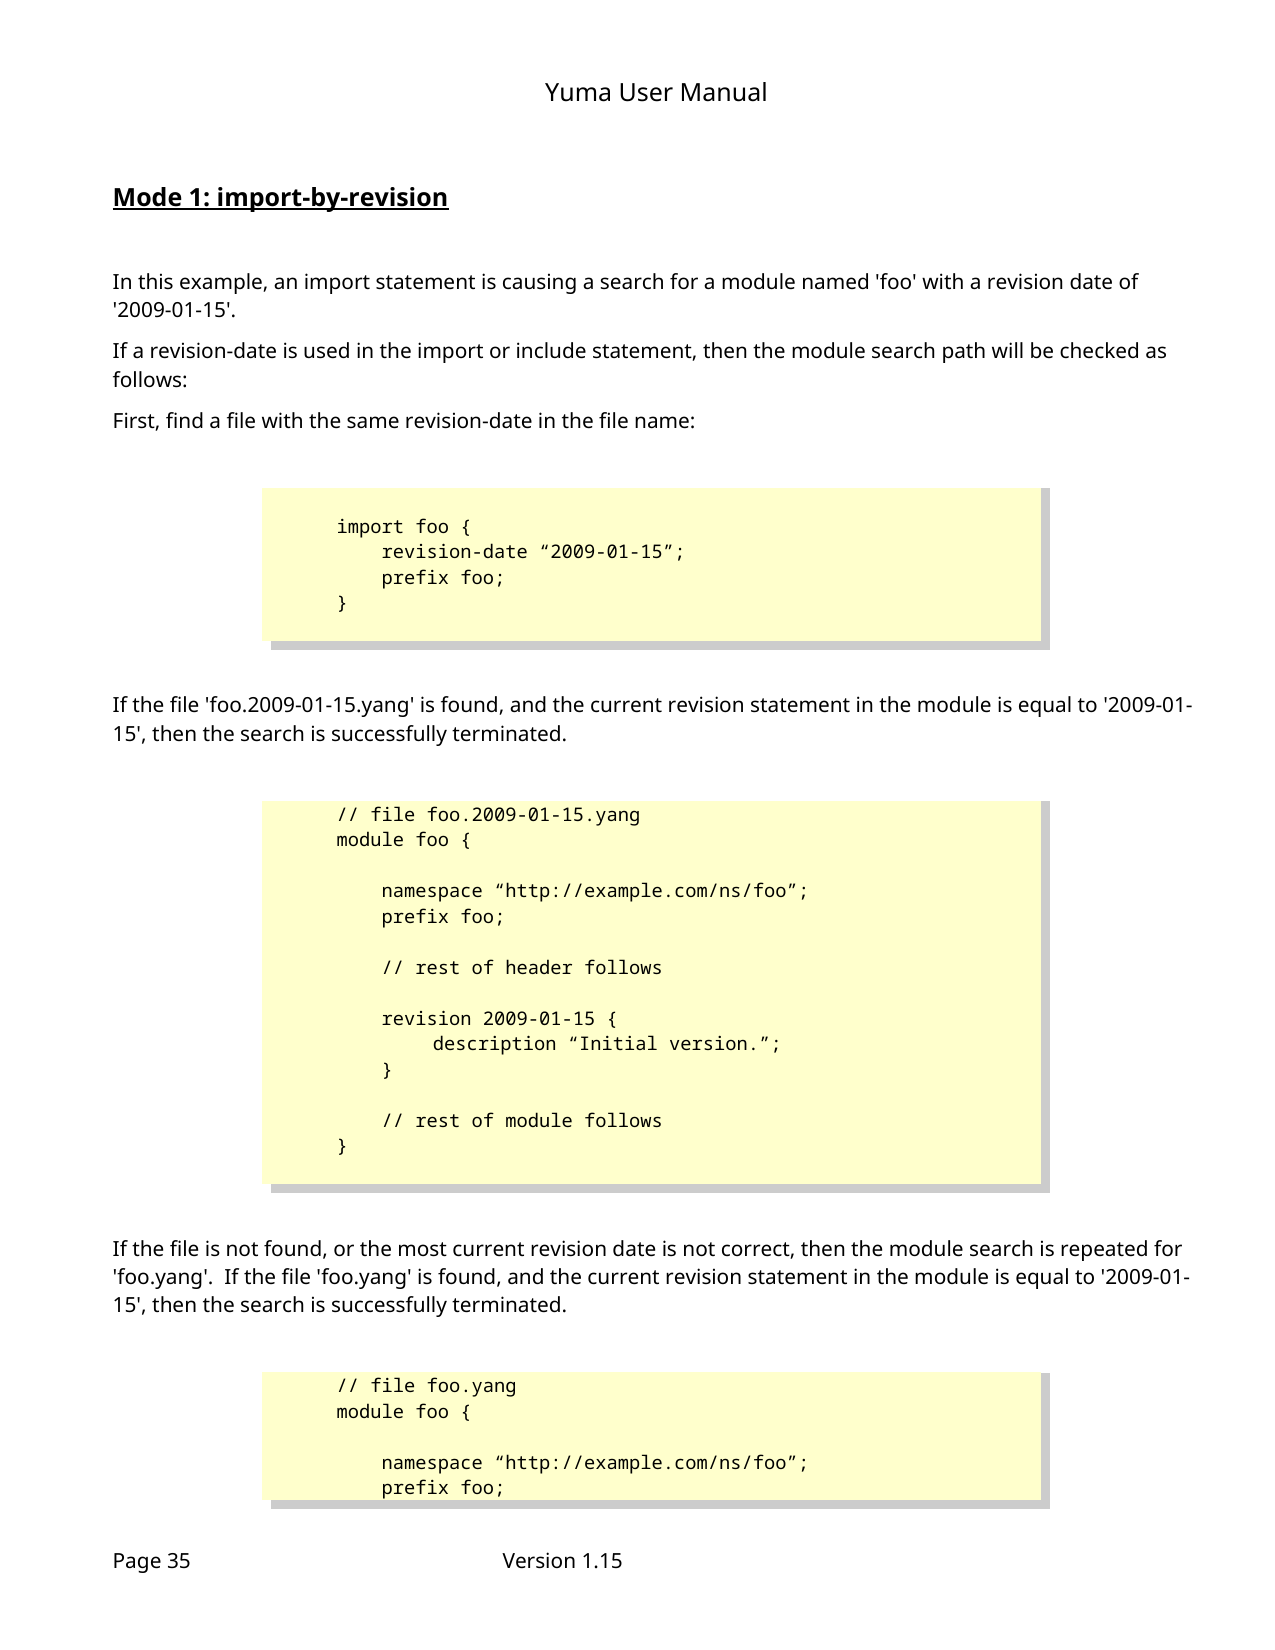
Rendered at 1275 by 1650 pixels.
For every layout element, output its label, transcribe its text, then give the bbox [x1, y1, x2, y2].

text prefix foo; [262, 1474, 1041, 1500]
text prefix foo; [262, 903, 1041, 928]
text // rest of header follows [262, 954, 1041, 979]
text Mode 1: import-by-revision [112, 179, 1200, 213]
text namespace “http://example.com/ns/foo”; [262, 877, 1041, 903]
text In this example, an import statement is causing a search for a module named 'foo' with a revision date of '2009-01-15'. [112, 267, 1200, 324]
text If a revision-date is used in the import or include statement, then the module search path will be checked as follows: [112, 336, 1200, 393]
text If the file 'foo.2009-01-15.yang' is found, and the current revision statement in the module is equal to '2009-01-15', then the search is successfully terminated. [112, 691, 1200, 747]
text } [262, 1133, 1041, 1158]
text } [262, 1056, 1041, 1082]
text // file foo.yang [262, 1372, 1041, 1398]
text // file foo.2009-01-15.yang [262, 801, 1041, 826]
text namespace “http://example.com/ns/foo”; [262, 1449, 1041, 1474]
text description “Initial version.”; [262, 1031, 1041, 1056]
text module foo { [262, 1398, 1041, 1423]
text import foo { revision-date “2009-01-15”; prefix foo; } [262, 513, 1041, 615]
text module foo { [262, 826, 1041, 852]
text revision 2009-01-15 { [262, 1005, 1041, 1031]
text // rest of module follows [262, 1107, 1041, 1133]
text If the file is not found, or the most current revision date is not correct, then the module search is repeated for 'foo.yang'. If the file 'foo.yang' is found, and the current revision statement in the module is equal to '2009-01-15', then the search is successfully terminated. [112, 1234, 1200, 1319]
text First, find a file with the same revision-date in the file name: [112, 406, 1200, 434]
